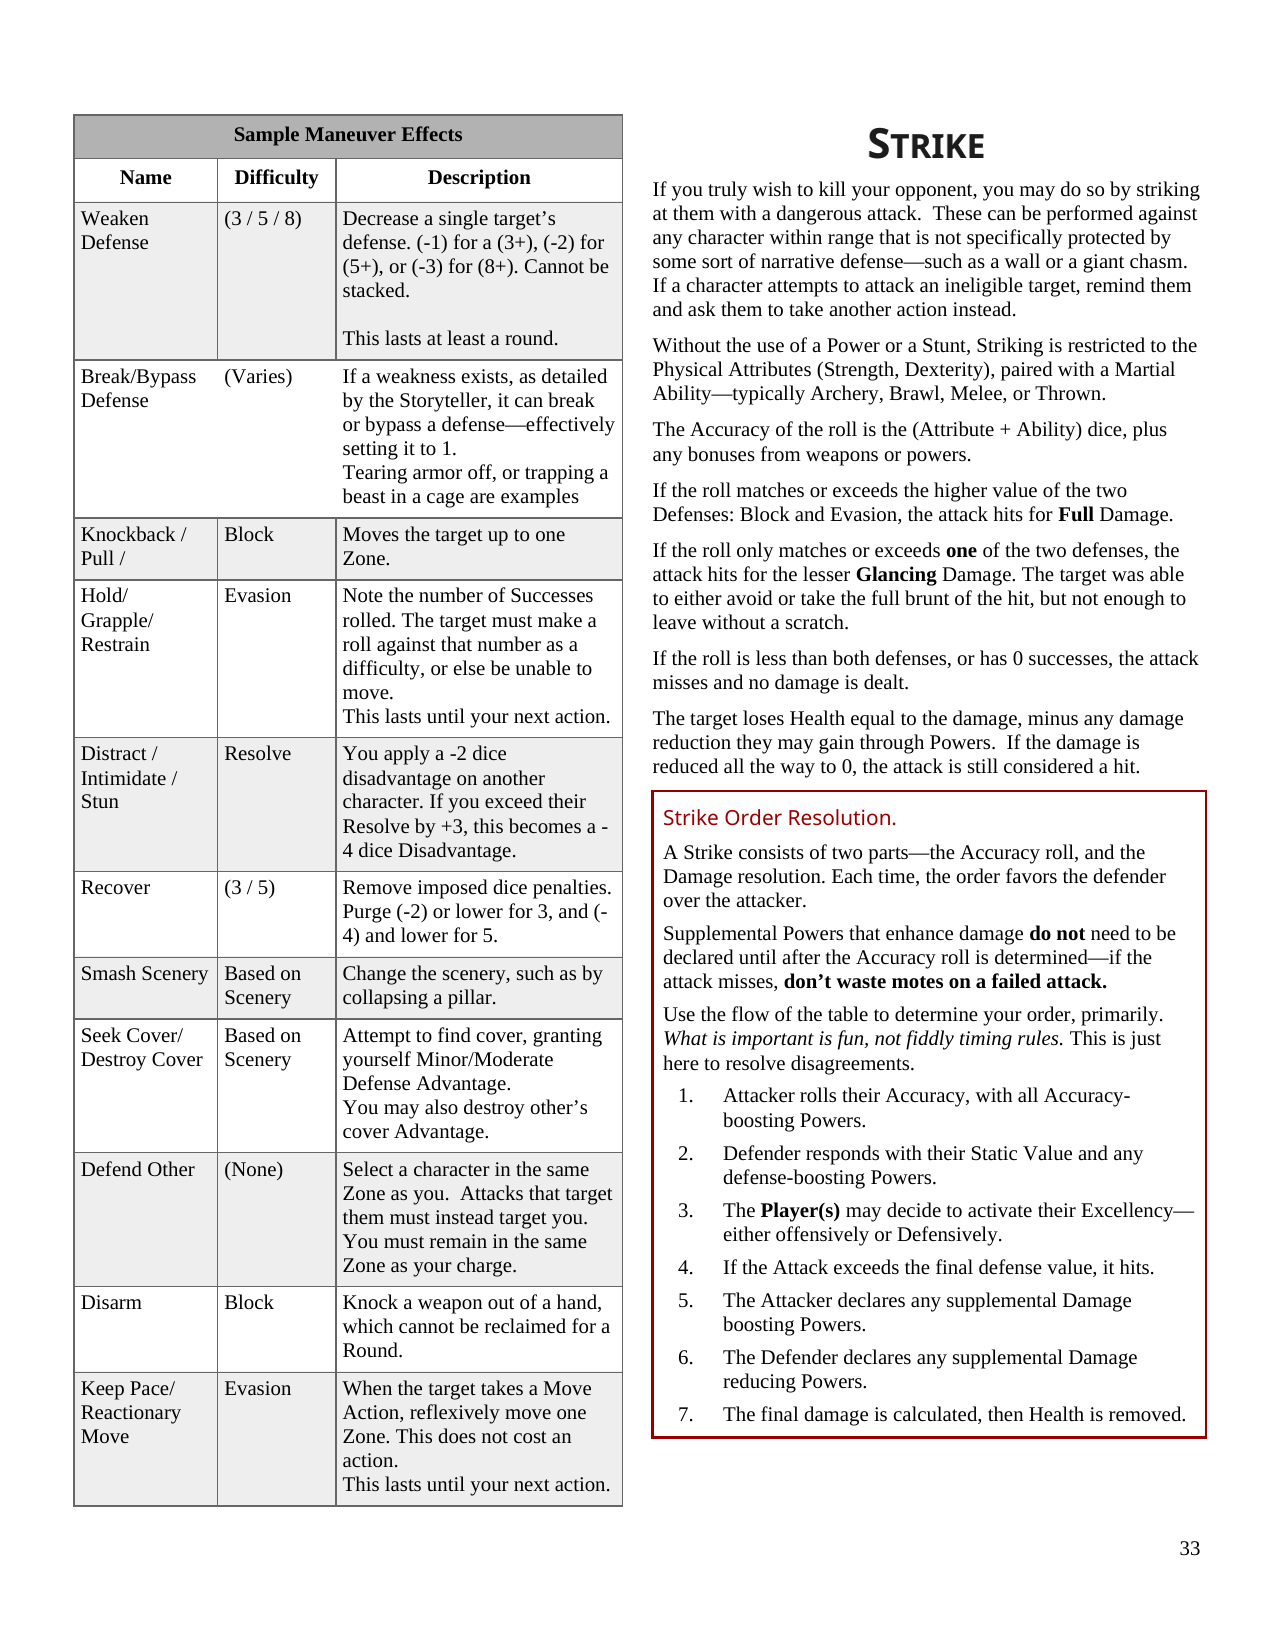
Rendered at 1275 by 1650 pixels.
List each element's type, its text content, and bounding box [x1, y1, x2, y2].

table_cell Knock a weapon out of a hand, which cannot be reclaimed for a Round. [337, 1287, 622, 1371]
table_cell Select a character in the same Zone as you. Attacks that target them must instead target you. You must remain in the same Zone as your charge. [337, 1153, 622, 1286]
table_cell (3 / 5) [218, 872, 335, 956]
table_cell Evasion [218, 581, 335, 737]
table_cell When the target takes a Move Action, reflexively move one Zone. This does not cost an action. This lasts until your next action. [337, 1373, 622, 1505]
table_cell Difficulty [218, 159, 335, 201]
table_cell Hold/ Grapple/ Restrain [75, 581, 217, 737]
table_cell Keep Pace/ Reactionary Move [75, 1373, 217, 1505]
table_cell Break/Bypass Defense [75, 361, 217, 517]
text The Accuracy of the roll is the (Attribute + Ability) dice, plus any bonuses from weapons or powers. [652, 417, 1200, 466]
table_cell Note the number of Successes rolled. The target must make a roll against that number as a difficulty, or else be unable to move. This lasts until your next action. [337, 581, 622, 737]
text If the roll only matches or exceeds one of the two defenses, the attack hits for the lesser Glancing Damage. The target was able to either avoid or take the full brunt of the hit, but not enough to leave without a scratch. [652, 538, 1200, 634]
table_cell (3 / 5 / 8) [218, 203, 335, 359]
table_cell Block [218, 1287, 335, 1371]
table_cell Disarm [75, 1287, 217, 1371]
table_cell Moves the target up to one Zone. [337, 519, 622, 579]
table_cell Name [75, 159, 217, 201]
table_cell Seek Cover/ Destroy Cover [75, 1020, 217, 1152]
table_cell Recover [75, 872, 217, 956]
text The target loses Health equal to the damage, minus any damage reduction they may gain through Powers. If the damage is reduced all the way to 0, the attack is still considered a hit. [652, 706, 1200, 778]
table_cell Decrease a single target’s defense. (-1) for a (3+), (-2) for (5+), or (-3) for (8+). Cannot be stacked. This lasts at least a round. [337, 203, 622, 359]
table_cell You apply a -2 dice disadvantage on another character. If you exceed their Resolve by +3, this becomes a -4 dice Disadvantage. [337, 738, 622, 871]
table_cell If a weakness exists, as detailed by the Storyteller, it can break or bypass a defense—effectively setting it to 1. Tearing armor off, or trapping a beast in a cage are examples [336, 361, 622, 517]
subtitle Strike [652, 114, 1200, 171]
table_cell Distract / Intimidate / Stun [75, 738, 217, 871]
table_cell Defend Other [75, 1153, 217, 1286]
table_cell (None) [218, 1153, 335, 1286]
table_cell Weaken Defense [75, 203, 217, 359]
table_cell Evasion [218, 1373, 335, 1505]
text If the roll matches or exceeds the higher value of the two Defenses: Block and Evasion, the attack hits for Full Damage. [652, 477, 1200, 526]
table_cell Description [337, 159, 622, 201]
table_cell Based on Scenery [218, 1020, 335, 1152]
text If the roll is less than both defenses, or has 0 successes, the attack misses and no damage is dealt. [652, 646, 1200, 694]
table_cell Smash Scenery [75, 958, 217, 1018]
table_cell (Varies) [218, 361, 336, 517]
text Without the use of a Power or a Stunt, Striking is restricted to the Physical Attributes (Strength, Dexterity), paired with a Martial Ability—typically Archery, Brawl, Melee, or Thrown. [652, 333, 1200, 405]
table_cell Change the scenery, such as by collapsing a pillar. [337, 958, 622, 1018]
table_cell Attempt to find cover, granting yourself Minor/Moderate Defense Advantage. You may also destroy other’s cover Advantage. [337, 1020, 622, 1152]
text If you truly wish to kill your opponent, you may do so by striking at them with a dangerous attack. These can be performed against any character within range that is not specifically protected by some sort of narrative defense—such as a wall or a giant chasm. If a character attempts to attack an ineligible target, remind them and ask them to take another action instead. [652, 177, 1200, 321]
table_cell Based on Scenery [218, 958, 335, 1018]
table_header Strike Order Resolution. A Strike consists of two parts—the Accuracy roll, and the Damage resolution. Each time, the order favors the defender over the attacker. Supplemental Powers that enhance damage do not need to be declared until after the Accuracy roll is determined—if the attack misses, don’t waste motes on a failed attack. Use the flow of the table to determine your order, primarily. What is important is fun, not fiddly timing rules. This is just here to resolve disagreements. Attacker rolls their Accuracy, with all Accuracy-boosting Powers. Defender responds with their Static Value and any defense-boosting Powers. The Player(s) may decide to activate their Excellency—either offensively or Defensively. If the Attack exceeds the final defense value, it hits. The Attacker declares any supplemental Damage boosting Powers. The Defender declares any supplemental Damage reducing Powers. The final damage is calculated, then Health is removed. [654, 792, 1205, 1436]
table_cell Block [218, 519, 335, 579]
table_header Sample Maneuver Effects [75, 116, 622, 158]
table_cell Resolve [218, 738, 335, 871]
table_cell Remove imposed dice penalties. Purge (-2) or lower for 3, and (-4) and lower for 5. [337, 872, 622, 956]
table_cell Knockback / Pull / [75, 519, 217, 579]
